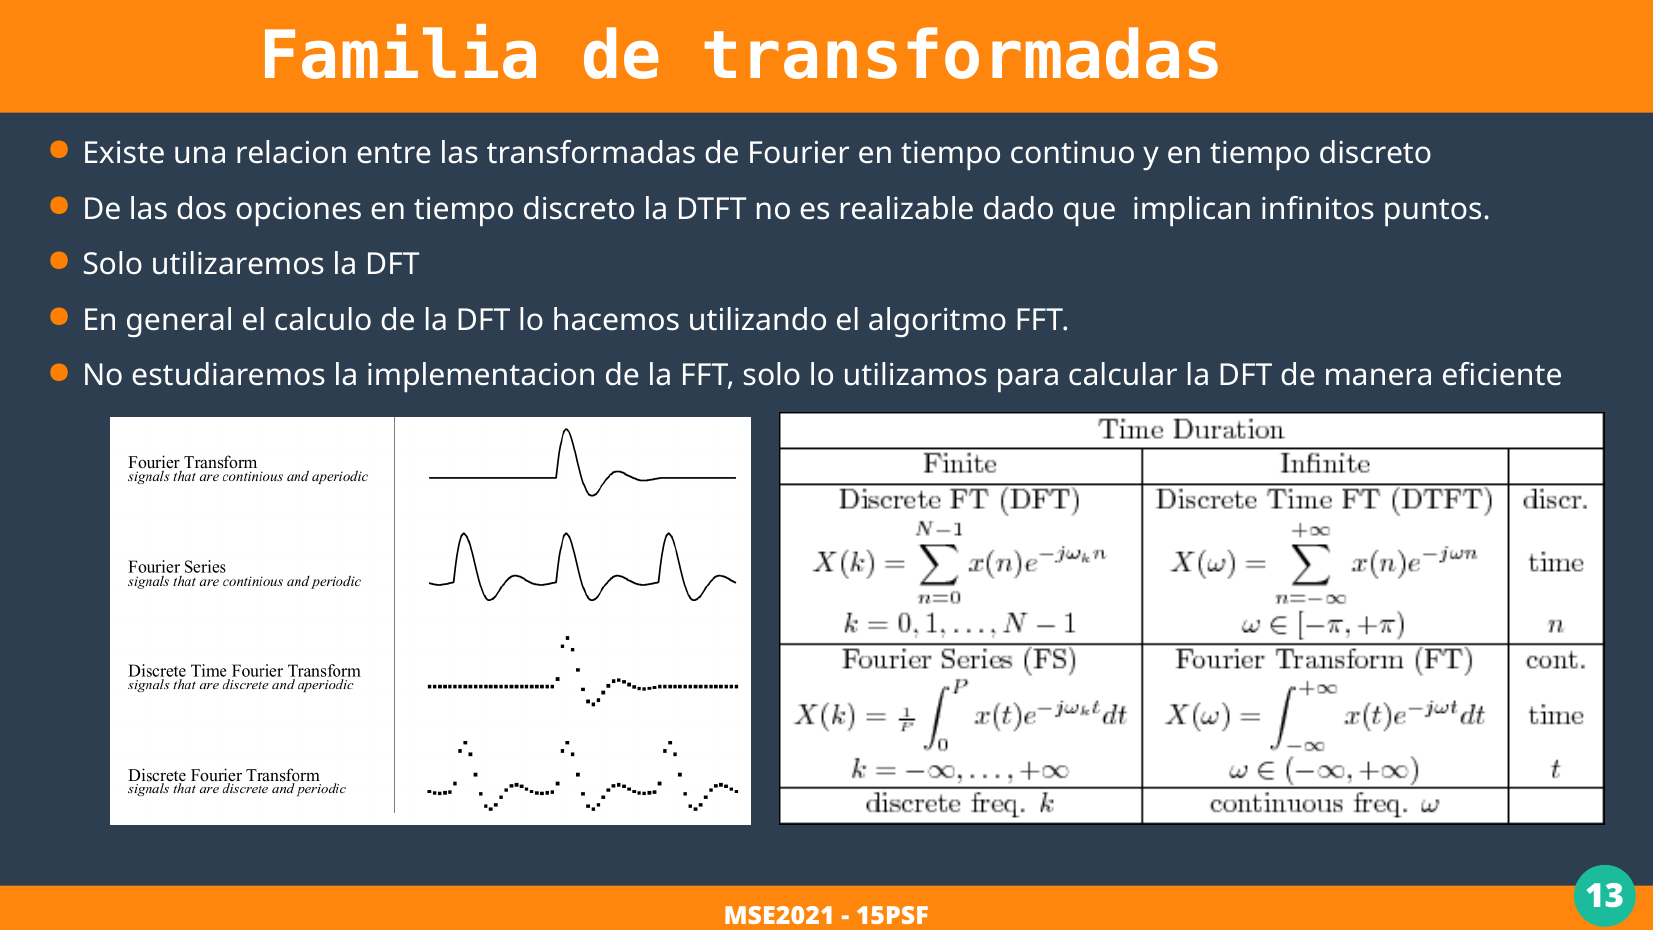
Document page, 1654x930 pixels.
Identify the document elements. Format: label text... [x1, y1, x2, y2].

title Familia de transformadas [259, 16, 1463, 113]
picture [110, 417, 751, 826]
picture [779, 412, 1605, 825]
list Existe una relacion entre las transformadas de Fourier en tiempo continuo y en tiempo discreto De las dos opciones en tiempo discreto la DTFT no es realizable dado que implican infinitos puntos. Solo utilizaremos la DFT En general el calculo de la DFT lo hacemos utilizando el algoritmo FFT. No estudiaremos la implementacion de la FFT, solo lo utilizamos para calcular la DFT de manera eficiente [35, 131, 1576, 413]
